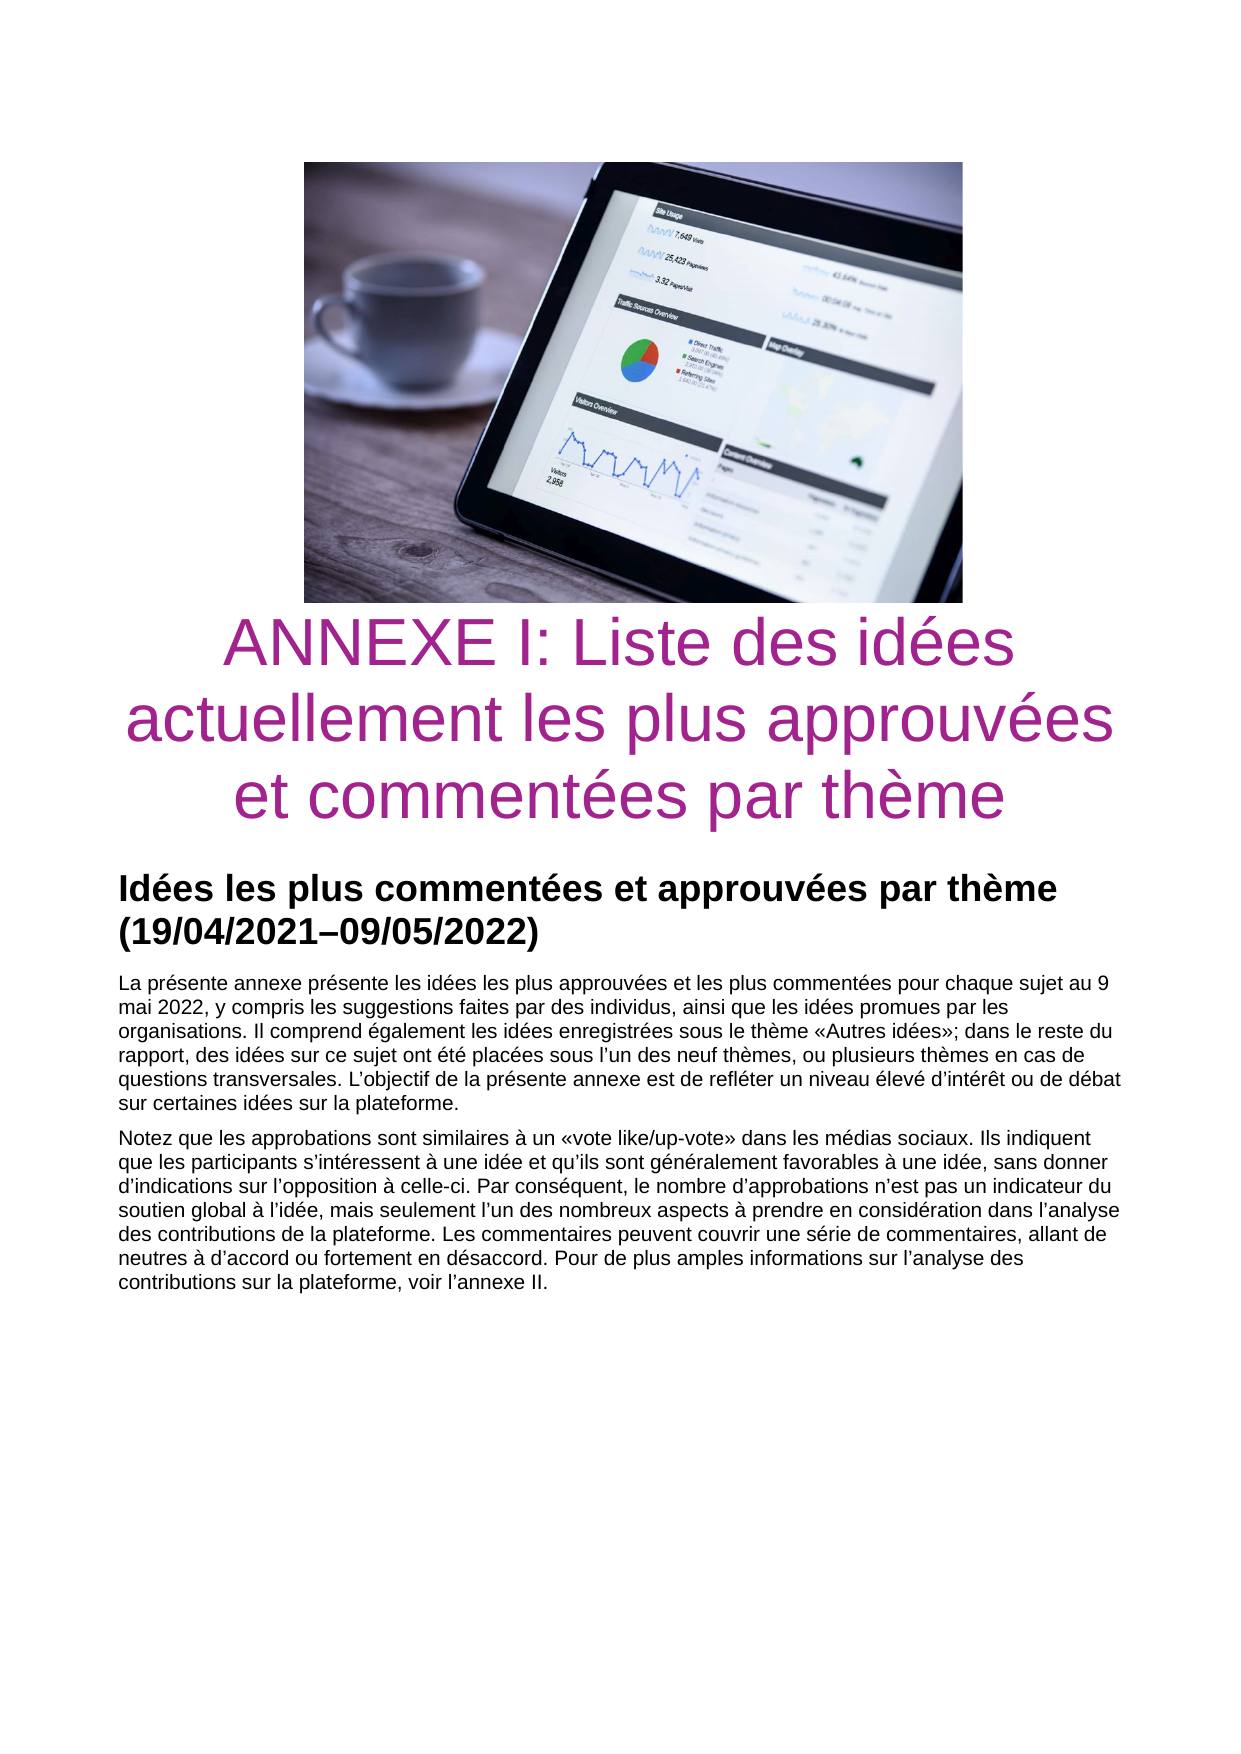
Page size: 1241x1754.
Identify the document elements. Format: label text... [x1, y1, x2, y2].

subtitle Idées les plus commentées et approuvées par thème (19/04/2021–09/05/2022) [118, 866, 1122, 952]
picture [304, 162, 963, 603]
text Notez que les approbations sont similaires à un «vote like/up-vote» dans les médias sociaux. Ils indiquent que les participants s’intéressent à une idée et qu’ils sont généralement favorables à une idée, sans donner d’indications sur l’opposition à celle-ci. Par conséquent, le nombre d’approbations n’est pas un indicateur du soutien global à l’idée, mais seulement l’un des nombreux aspects à prendre en considération dans l’analyse des contributions de la plateforme. Les commentaires peuvent couvrir une série de commentaires, allant de neutres à d’accord ou fortement en désaccord. Pour de plus amples informations sur l’analyse des contributions sur la plateforme, voir l’annexe II. [118, 1126, 1122, 1294]
subtitle ANNEXE I: Liste des idées actuellement les plus approuvées et commentées par thème [118, 603, 1122, 833]
text La présente annexe présente les idées les plus approuvées et les plus commentées pour chaque sujet au 9 mai 2022, y compris les suggestions faites par des individus, ainsi que les idées promues par les organisations. Il comprend également les idées enregistrées sous le thème «Autres idées»; dans le reste du rapport, des idées sur ce sujet ont été placées sous l’un des neuf thèmes, ou plusieurs thèmes en cas de questions transversales. L’objectif de la présente annexe est de refléter un niveau élevé d’intérêt ou de débat sur certaines idées sur la plateforme. [118, 971, 1122, 1114]
